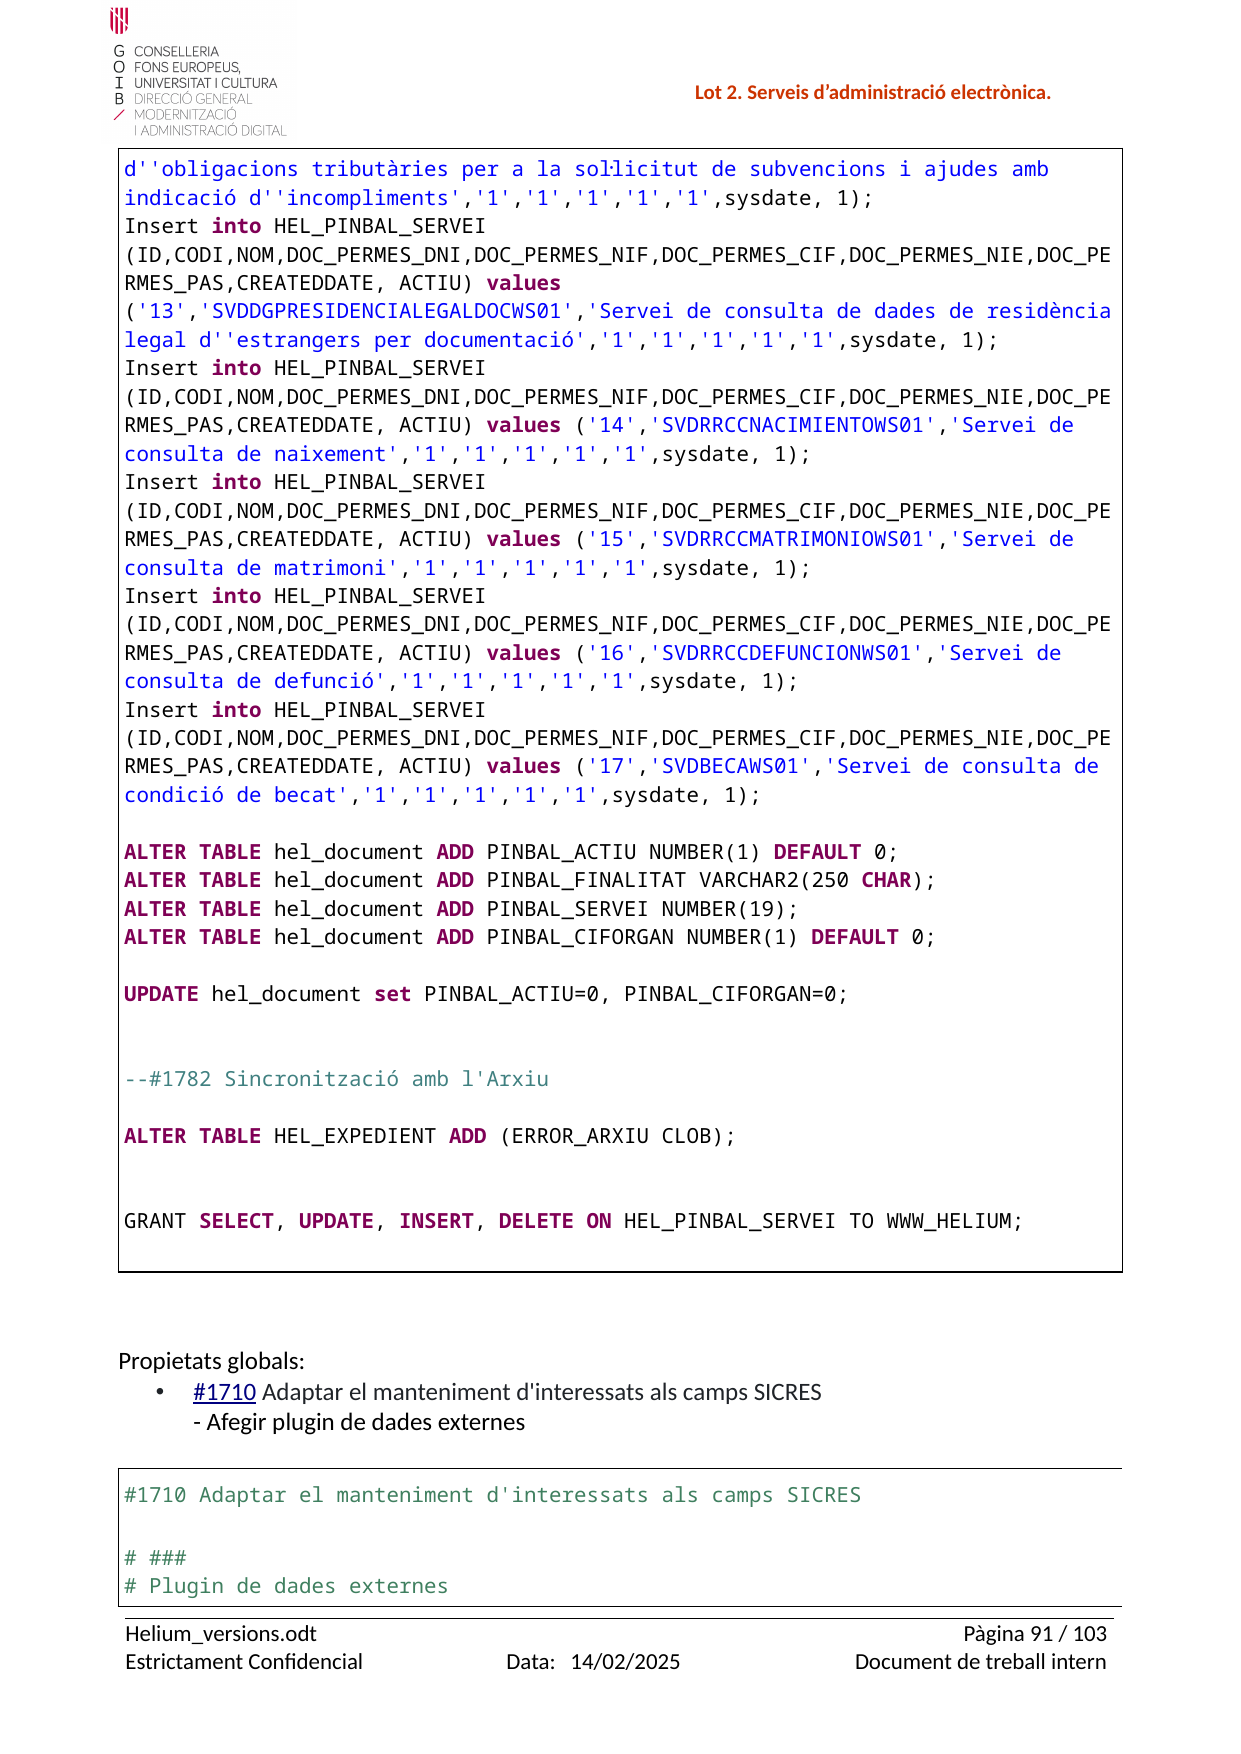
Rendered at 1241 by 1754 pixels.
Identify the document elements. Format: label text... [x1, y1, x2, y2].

table_header d''obligacions tributàries per a la sol·licitut de subvencions i ajudes amb indicació d''incompliments','1','1','1','1','1',sysdate, 1); Insert into HEL_PINBAL_SERVEI (ID,CODI,NOM,DOC_PERMES_DNI,DOC_PERMES_NIF,DOC_PERMES_CIF,DOC_PERMES_NIE,DOC_PERMES_PAS,CREATEDDATE, ACTIU) values ('13','SVDDGPRESIDENCIALEGALDOCWS01','Servei de consulta de dades de residència legal d''estrangers per documentació','1','1','1','1','1',sysdate, 1); Insert into HEL_PINBAL_SERVEI (ID,CODI,NOM,DOC_PERMES_DNI,DOC_PERMES_NIF,DOC_PERMES_CIF,DOC_PERMES_NIE,DOC_PERMES_PAS,CREATEDDATE, ACTIU) values ('14','SVDRRCCNACIMIENTOWS01','Servei de consulta de naixement','1','1','1','1','1',sysdate, 1); Insert into HEL_PINBAL_SERVEI (ID,CODI,NOM,DOC_PERMES_DNI,DOC_PERMES_NIF,DOC_PERMES_CIF,DOC_PERMES_NIE,DOC_PERMES_PAS,CREATEDDATE, ACTIU) values ('15','SVDRRCCMATRIMONIOWS01','Servei de consulta de matrimoni','1','1','1','1','1',sysdate, 1); Insert into HEL_PINBAL_SERVEI (ID,CODI,NOM,DOC_PERMES_DNI,DOC_PERMES_NIF,DOC_PERMES_CIF,DOC_PERMES_NIE,DOC_PERMES_PAS,CREATEDDATE, ACTIU) values ('16','SVDRRCCDEFUNCIONWS01','Servei de consulta de defunció','1','1','1','1','1',sysdate, 1); Insert into HEL_PINBAL_SERVEI (ID,CODI,NOM,DOC_PERMES_DNI,DOC_PERMES_NIF,DOC_PERMES_CIF,DOC_PERMES_NIE,DOC_PERMES_PAS,CREATEDDATE, ACTIU) values ('17','SVDBECAWS01','Servei de consulta de condició de becat','1','1','1','1','1',sysdate, 1); ALTER TABLE hel_document ADD PINBAL_ACTIU NUMBER(1) DEFAULT 0; ALTER TABLE hel_document ADD PINBAL_FINALITAT VARCHAR2(250 CHAR); ALTER TABLE hel_document ADD PINBAL_SERVEI NUMBER(19); ALTER TABLE hel_document ADD PINBAL_CIFORGAN NUMBER(1) DEFAULT 0; UPDATE hel_document set PINBAL_ACTIU=0, PINBAL_CIFORGAN=0; --#1782 Sincronització amb l'Arxiu ALTER TABLE HEL_EXPEDIENT ADD (ERROR_ARXIU CLOB); GRANT SELECT, UPDATE, INSERT, DELETE ON HEL_PINBAL_SERVEI TO WWW_HELIUM; [119, 149, 1122, 1271]
list - Afegir plugin de dades externes [156, 1406, 1122, 1437]
table_header #1710 Adaptar el manteniment d'interessats als camps SICRES # ### # Plugin de dades externes [119, 1469, 1122, 1606]
picture [100, 0, 297, 144]
text Propietats globals: [118, 1345, 1122, 1376]
list #1710 Adaptar el manteniment d'interessats als camps SICRES [156, 1376, 1122, 1406]
